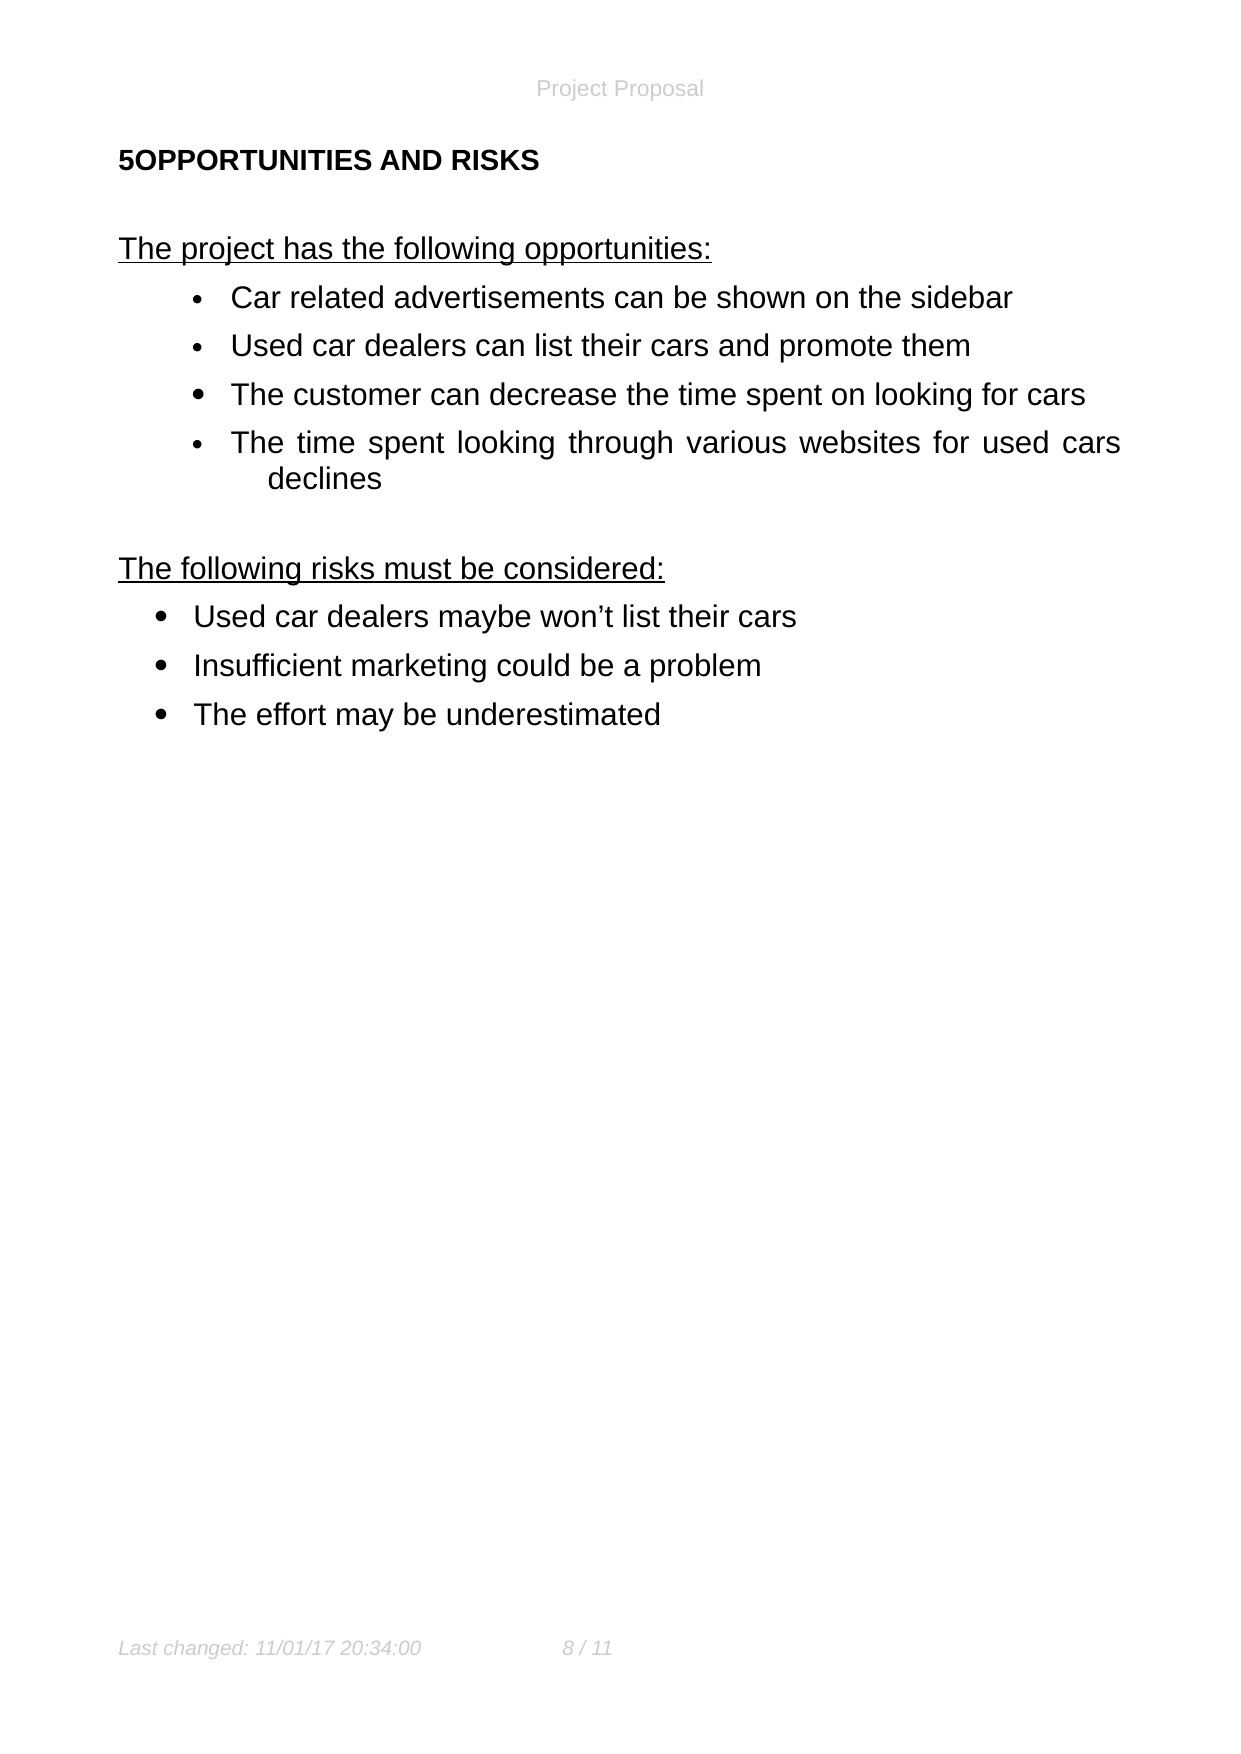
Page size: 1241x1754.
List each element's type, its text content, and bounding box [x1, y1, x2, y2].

subtitle Opportunities and Risks [118, 143, 1122, 177]
list The effort may be underestimated [156, 696, 1122, 732]
list Car related advertisements can be shown on the sidebar [193, 279, 1122, 315]
text The project has the following opportunities: [118, 230, 1122, 266]
text The following risks must be considered: [118, 550, 1122, 586]
list Used car dealers maybe won’t list their cars [156, 598, 1122, 634]
list The time spent looking through various websites for used cars declines [193, 424, 1122, 496]
list Insufficient marketing could be a problem [156, 647, 1122, 683]
list The customer can decrease the time spent on looking for cars [193, 376, 1122, 412]
list Used car dealers can list their cars and promote them [193, 327, 1122, 363]
